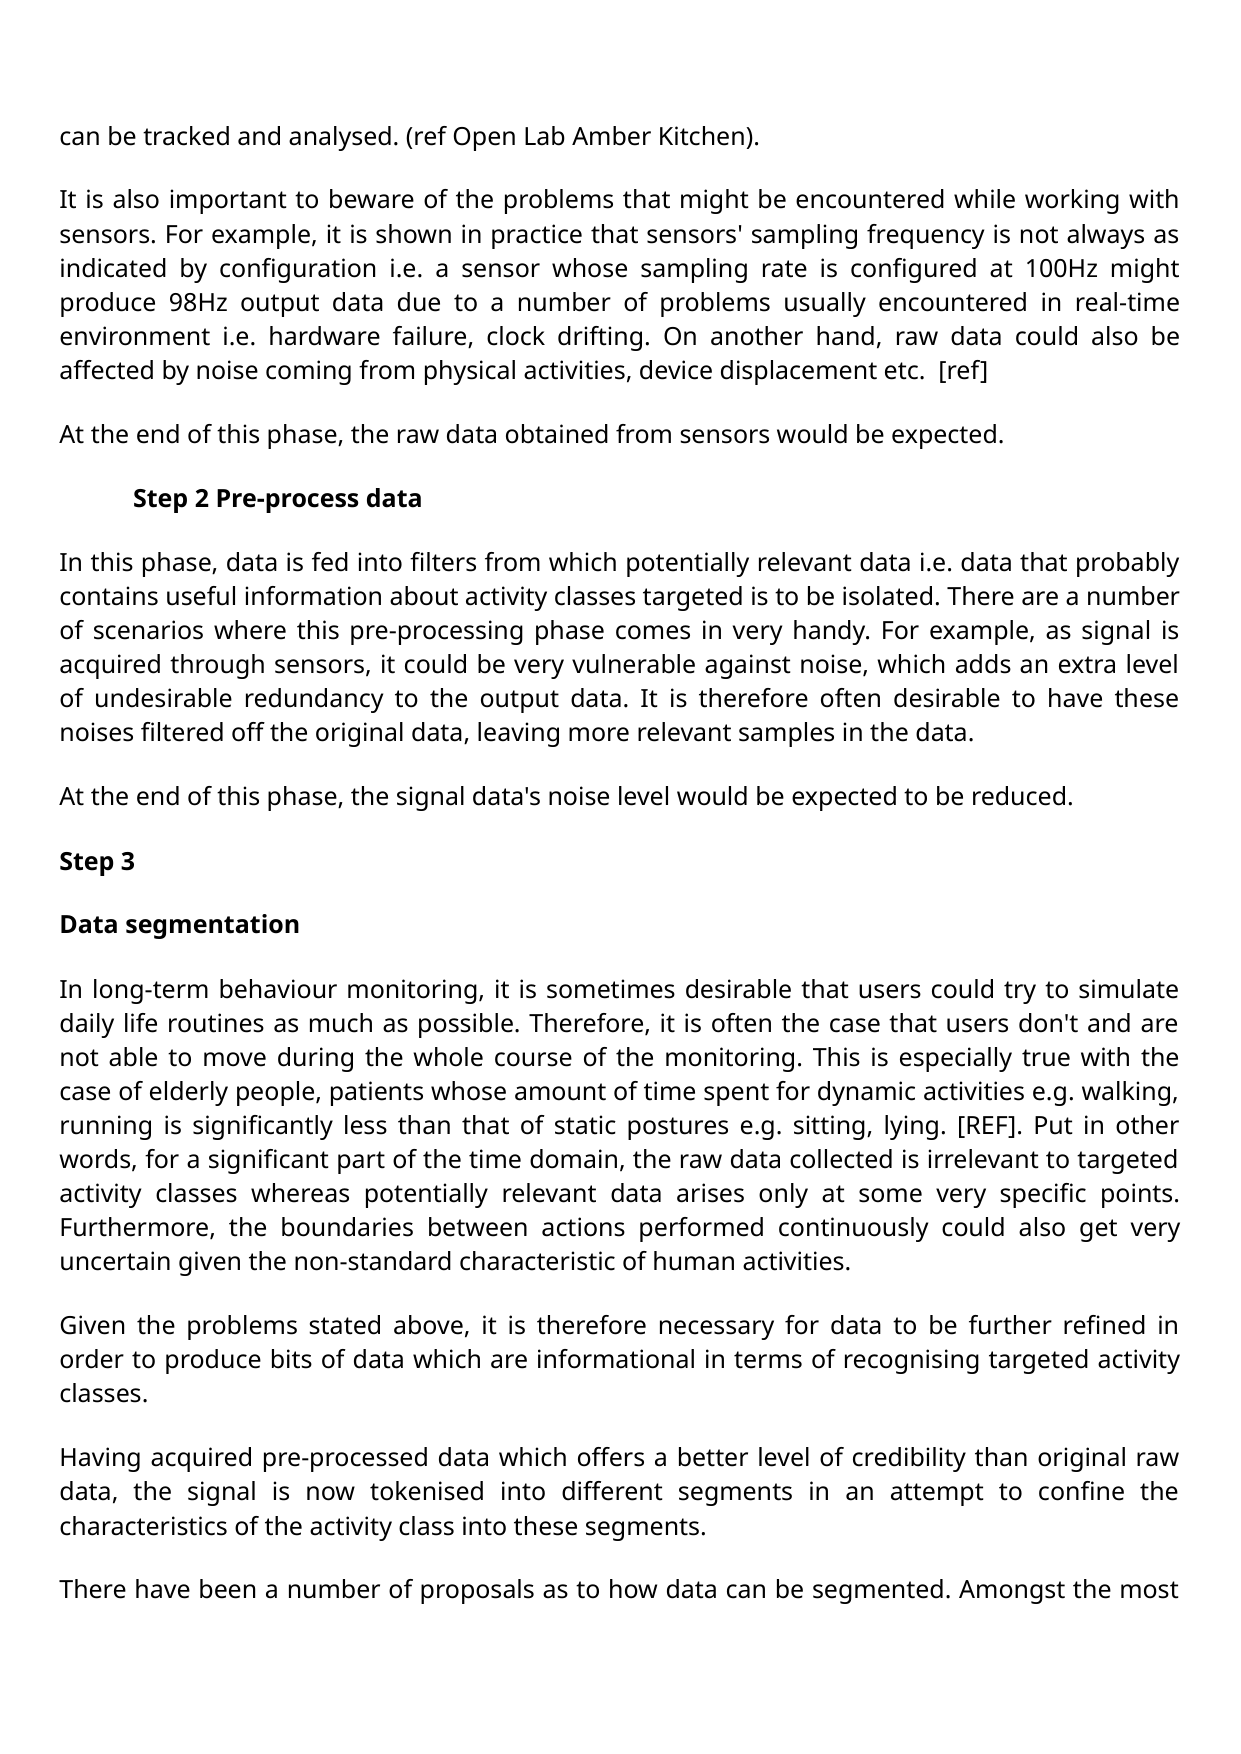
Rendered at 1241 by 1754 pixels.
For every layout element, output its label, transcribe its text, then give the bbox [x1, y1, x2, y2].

text Data segmentation [59, 907, 1181, 941]
text Given the problems stated above, it is therefore necessary for data to be further refined in order to produce bits of data which are informational in terms of recognising targeted activity classes. [59, 1308, 1181, 1410]
text In long-term behaviour monitoring, it is sometimes desirable that users could try to simulate daily life routines as much as possible. Therefore, it is often the case that users don't and are not able to move during the whole course of the monitoring. This is especially true with the case of elderly people, patients whose amount of time spent for dynamic activities e.g. walking, running is significantly less than that of static postures e.g. sitting, lying. [REF]. Put in other words, for a significant part of the time domain, the raw data collected is irrelevant to targeted activity classes whereas potentially relevant data arises only at some very specific points. Furthermore, the boundaries between actions performed continuously could also get very uncertain given the non-standard characteristic of human activities. [59, 971, 1181, 1278]
text At the end of this phase, the signal data's noise level would be expected to be reduced. [59, 779, 1181, 813]
text There have been a number of proposals as to how data can be segmented. Amongst the most [59, 1572, 1181, 1606]
text Having acquired pre-processed data which offers a better level of credibility than original raw data, the signal is now tokenised into different segments in an attempt to confine the characteristics of the activity class into these segments. [59, 1440, 1181, 1542]
text It is also important to beware of the problems that might be encountered while working with sensors. For example, it is shown in practice that sensors' sampling frequency is not always as indicated by configuration i.e. a sensor whose sampling rate is configured at 100Hz might produce 98Hz output data due to a number of problems usually encountered in real-time environment i.e. hardware failure, clock drifting. On another hand, raw data could also be affected by noise coming from physical activities, device displacement etc. [ref] [59, 182, 1181, 387]
text In this phase, data is fed into filters from which potentially relevant data i.e. data that probably contains useful information about activity classes targeted is to be isolated. There are a number of scenarios where this pre-processing phase comes in very handy. For example, as signal is acquired through sensors, it could be very vulnerable against noise, which adds an extra level of undesirable redundancy to the output data. It is therefore often desirable to have these noises filtered off the original data, leaving more relevant samples in the data. [59, 545, 1181, 749]
text can be tracked and analysed. (ref Open Lab Amber Kitchen). [59, 118, 1181, 152]
text Step 3 [59, 843, 1181, 877]
text Step 2 Pre-process data [59, 481, 1181, 515]
text At the end of this phase, the raw data obtained from sensors would be expected. [59, 417, 1181, 451]
